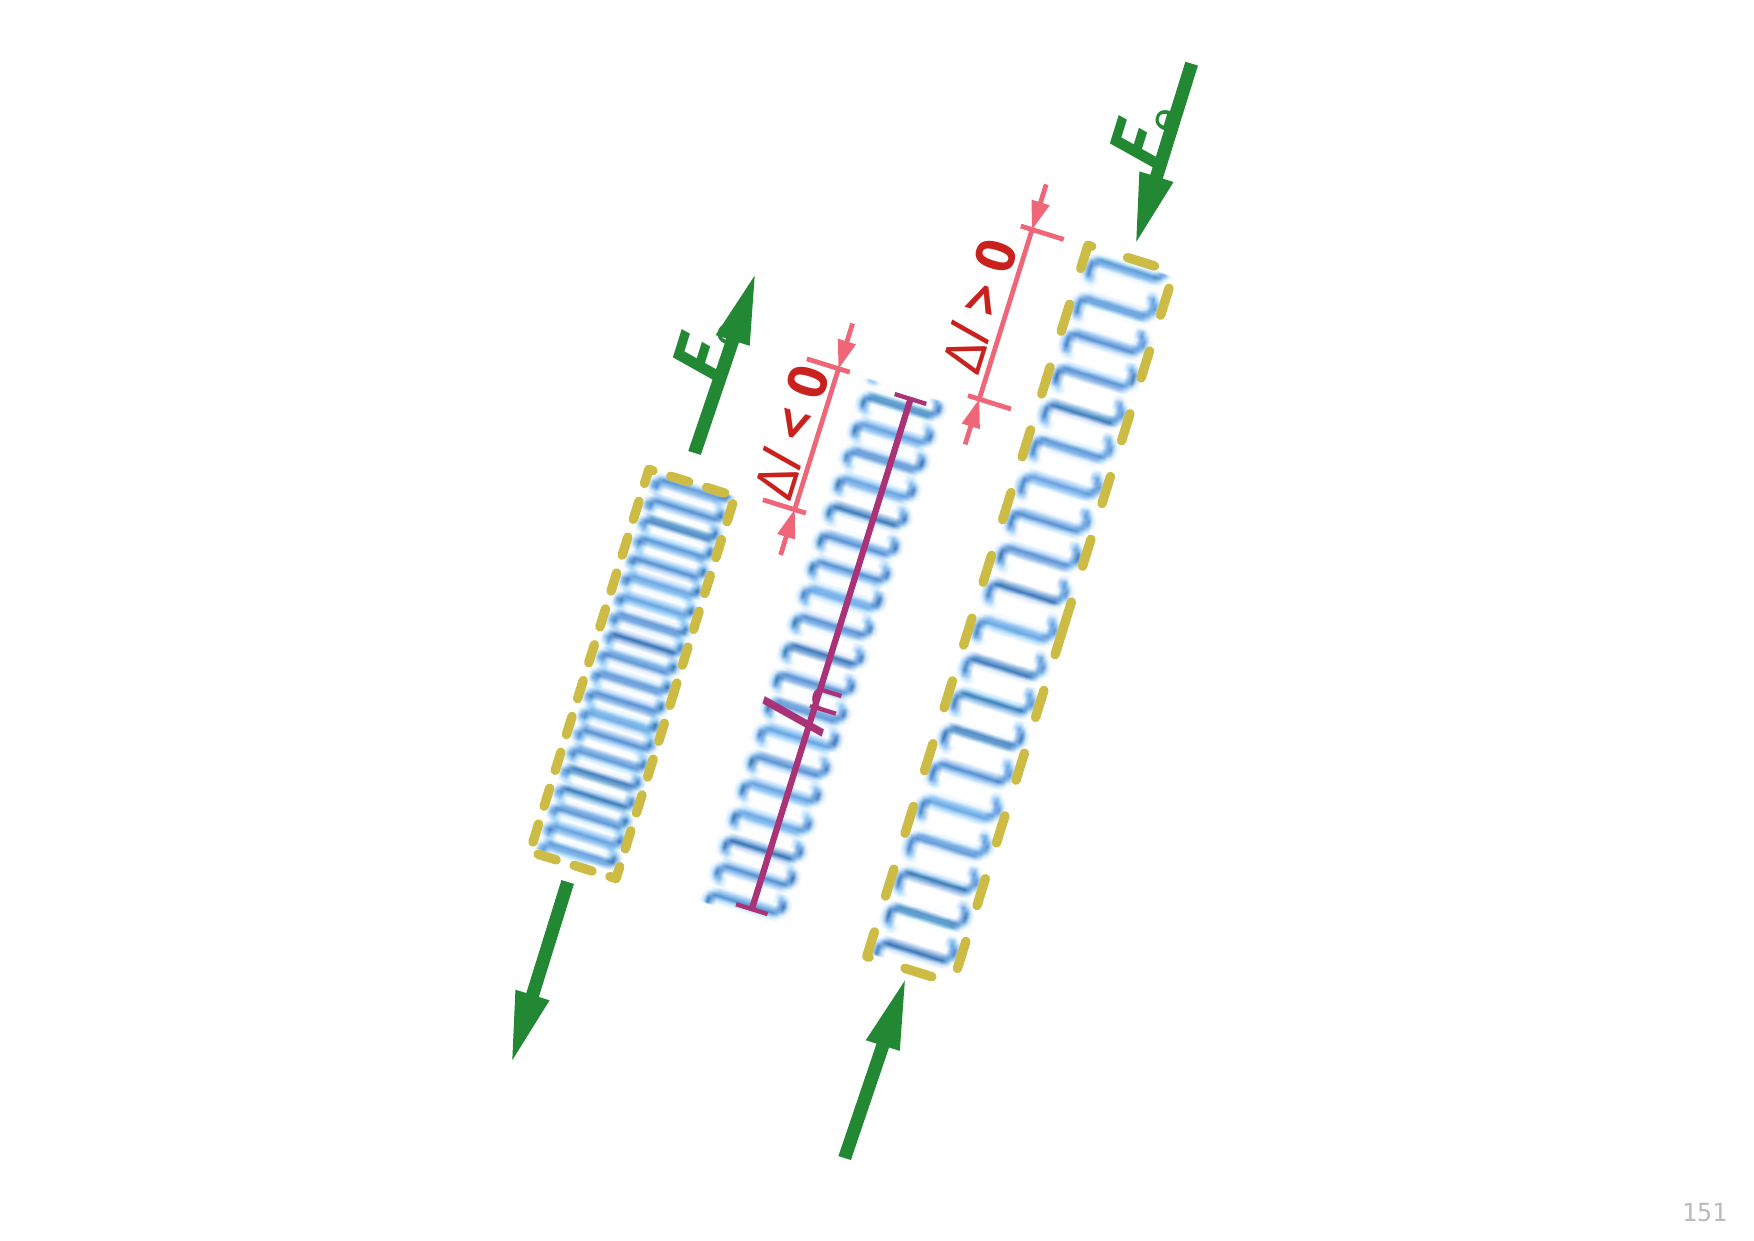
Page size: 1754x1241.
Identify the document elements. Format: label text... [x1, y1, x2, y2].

text_box [838, 980, 905, 1161]
text_box [688, 275, 755, 455]
text_box [512, 880, 574, 1061]
picture [872, 251, 1176, 981]
text_box ln [720, 643, 844, 754]
picture [528, 472, 738, 872]
text_box Fe [1069, 72, 1174, 183]
picture [696, 375, 952, 929]
text_box Fe [632, 286, 732, 398]
text_box [1136, 61, 1198, 242]
